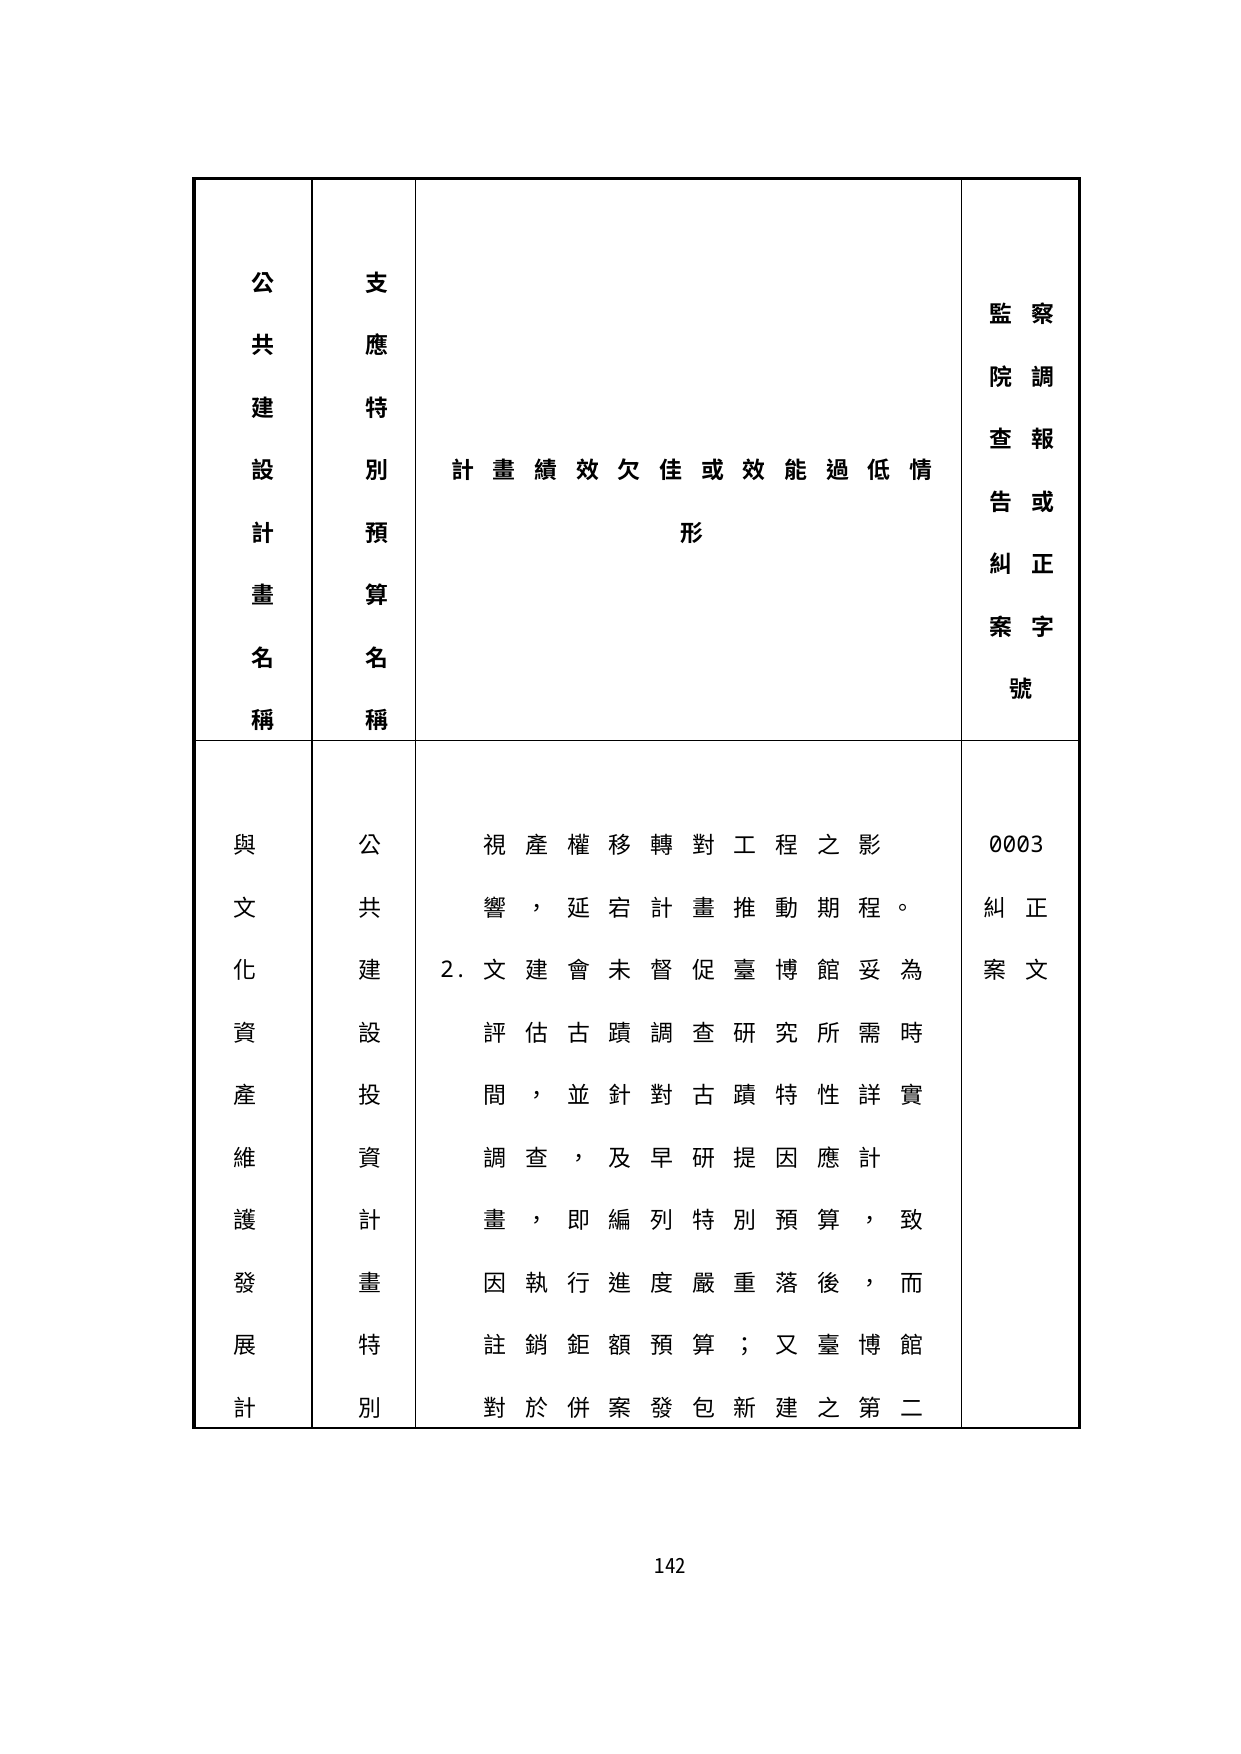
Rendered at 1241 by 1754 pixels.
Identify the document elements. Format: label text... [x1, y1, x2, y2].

table_header 計畫績效欠佳或效能過低情形 [416, 180, 961, 740]
table_header 公共建設計畫名稱 [196, 180, 311, 740]
table_cell 視產權移轉對工程之影響，延宕計畫推動期程。 2.文建會未督促臺博館妥為評估古蹟調查研究所需時間，並針對古蹟特性詳實調查，及早研提因應計畫，即編列特別預算，致因執行進度嚴重落後，而註銷鉅額預算；又臺博館對於併案發包新建之第二 [416, 741, 961, 1427]
table_cell 公共建設投資計畫特別 [313, 741, 415, 1427]
table_header 監察院調查報告或糾正案字號 [962, 180, 1078, 740]
table_cell 0003糾正案文 [962, 741, 1078, 1427]
table_header 支應特別預算名稱 [313, 180, 415, 740]
table_cell 與文化資產維護發展計 [196, 741, 311, 1427]
